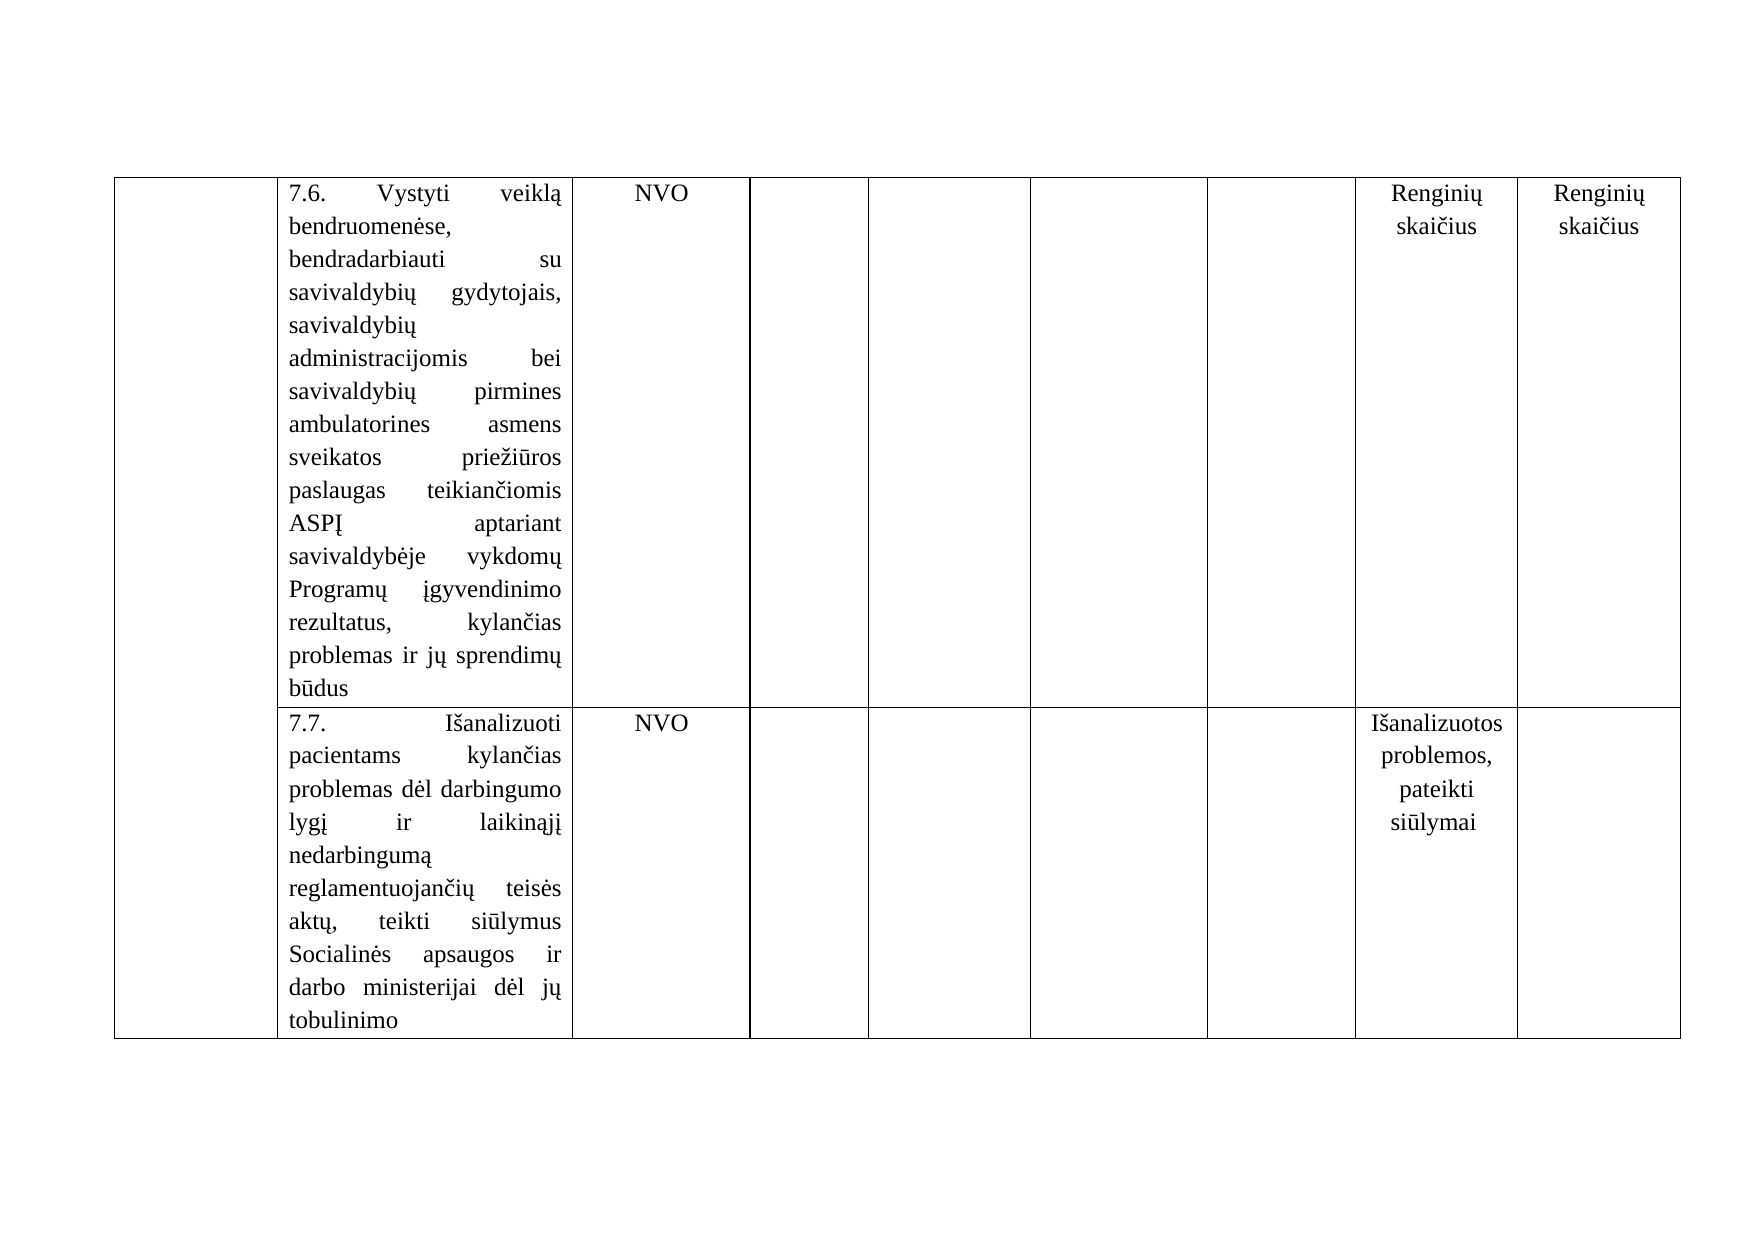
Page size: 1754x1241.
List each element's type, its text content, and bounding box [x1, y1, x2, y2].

table_cell [1208, 178, 1355, 707]
table_cell Renginių skaičius [1356, 178, 1517, 707]
table_cell [869, 708, 1030, 1038]
table_cell [115, 178, 277, 1038]
table_cell 7.7. Išanalizuoti pacientams kylančias problemas dėl darbingumo lygį ir laikinąjį nedarbingumą reglamentuojančių teisės aktų, teikti siūlymus Socialinės apsaugos ir darbo ministerijai dėl jų tobulinimo [278, 708, 572, 1038]
table_cell Renginių skaičius [1518, 178, 1680, 707]
table_cell [1518, 708, 1680, 1038]
table_cell NVO [573, 708, 749, 1038]
table_cell [751, 178, 868, 707]
table_cell 7.6. Vystyti veiklą bendruomenėse, bendradarbiauti su savivaldybių gydytojais, savivaldybių administracijomis bei savivaldybių pirmines ambulatorines asmens sveikatos priežiūros paslaugas teikiančiomis ASPĮ aptariant savivaldybėje vykdomų Programų įgyvendinimo rezultatus, kylančias problemas ir jų sprendimų būdus [278, 178, 572, 707]
table_cell [869, 178, 1030, 707]
table_cell [1208, 708, 1355, 1038]
table_cell NVO [573, 178, 749, 707]
table_cell Išanalizuotos problemos, pateikti siūlymai [1356, 708, 1517, 1038]
table_cell [1031, 708, 1207, 1038]
table_cell [751, 708, 868, 1038]
table_cell [1031, 178, 1207, 707]
